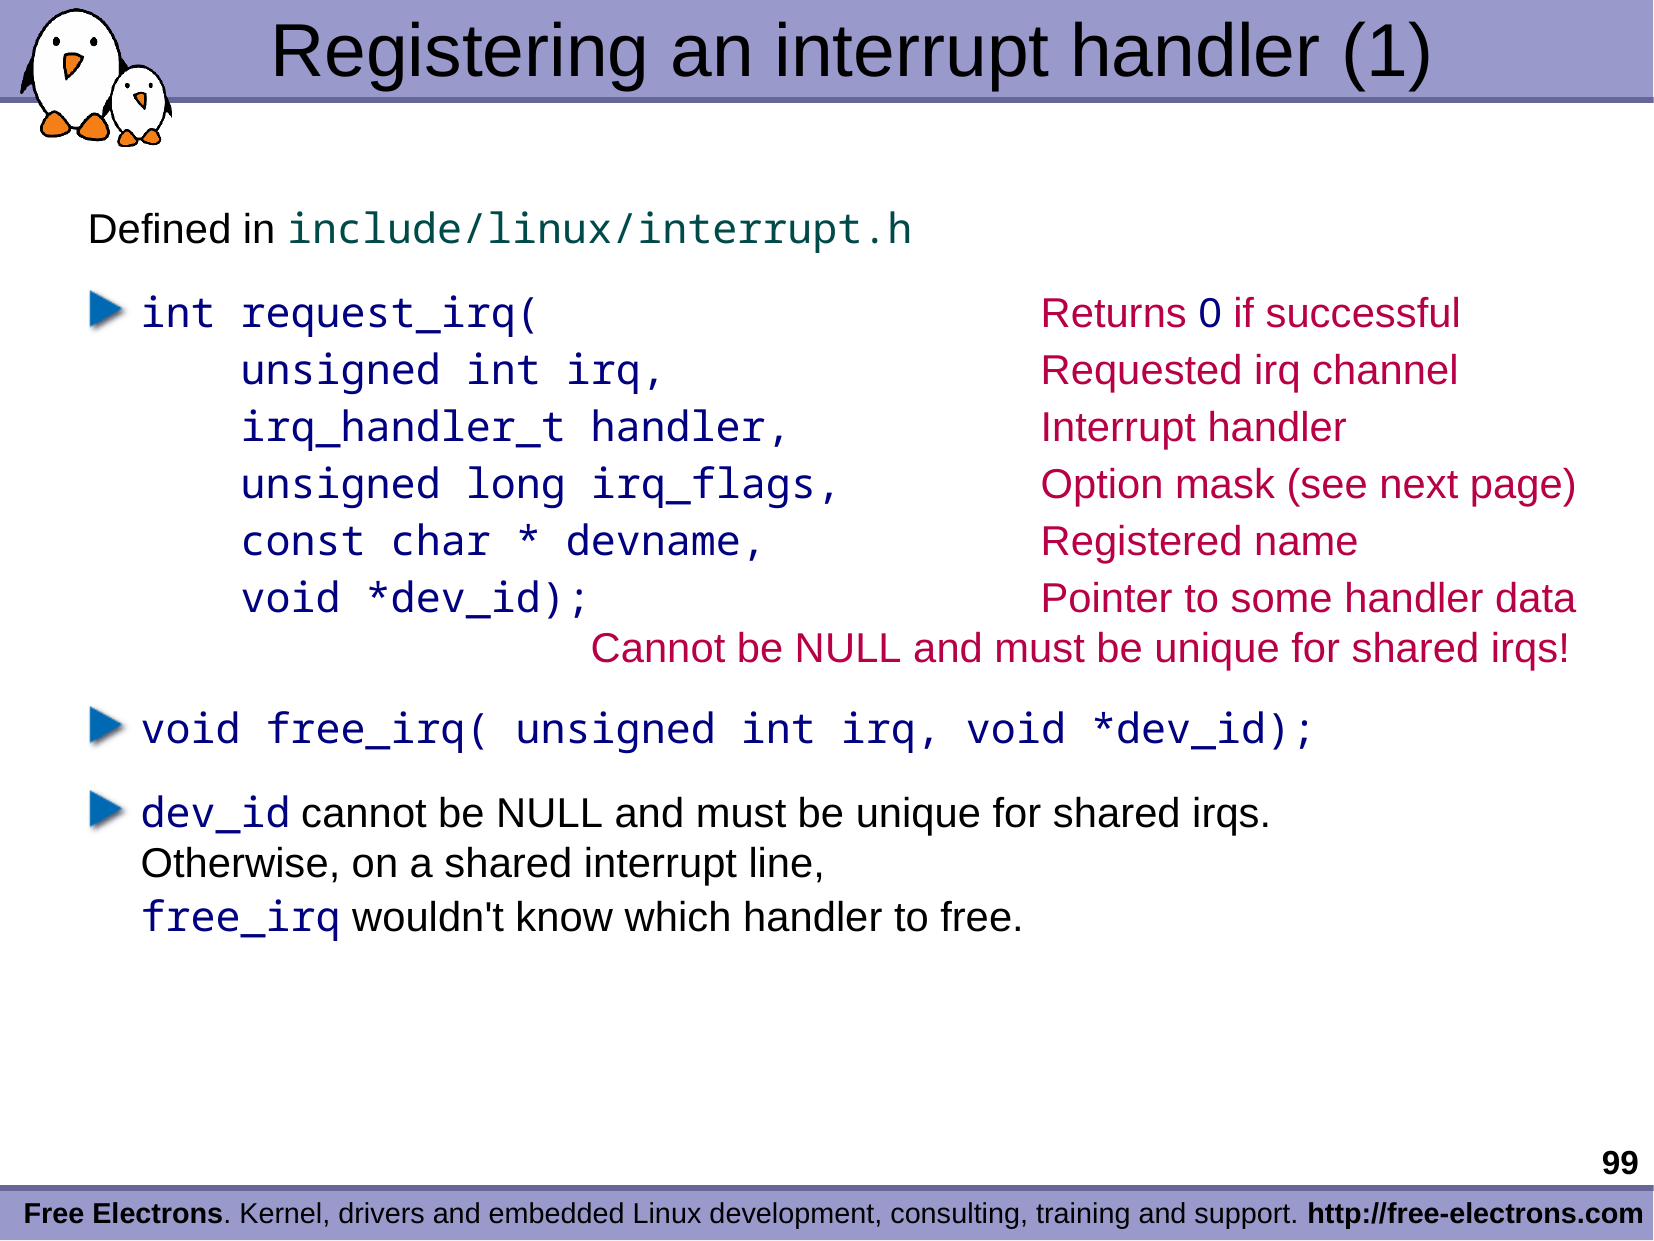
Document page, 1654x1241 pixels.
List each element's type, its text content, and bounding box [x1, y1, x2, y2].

list Defined in include/linux/interrupt.h int request_irq( Returns 0 if successful unsigned int irq, Requested irq channel irq_handler_t handler, Interrupt handler unsigned long irq_flags, Option mask (see next page) const char * devname, Registered name void *dev_id); Pointer to some handler data Cannot be NULL and must be unique for shared irqs! void free_irq( unsigned int irq, void *dev_id); dev_id cannot be NULL and must be unique for shared irqs. Otherwise, on a shared interrupt line, free_irq wouldn't know which handler to free. [69, 198, 1607, 906]
picture [20, 8, 172, 147]
title Registering an interrupt handler (1) [107, 0, 1597, 102]
